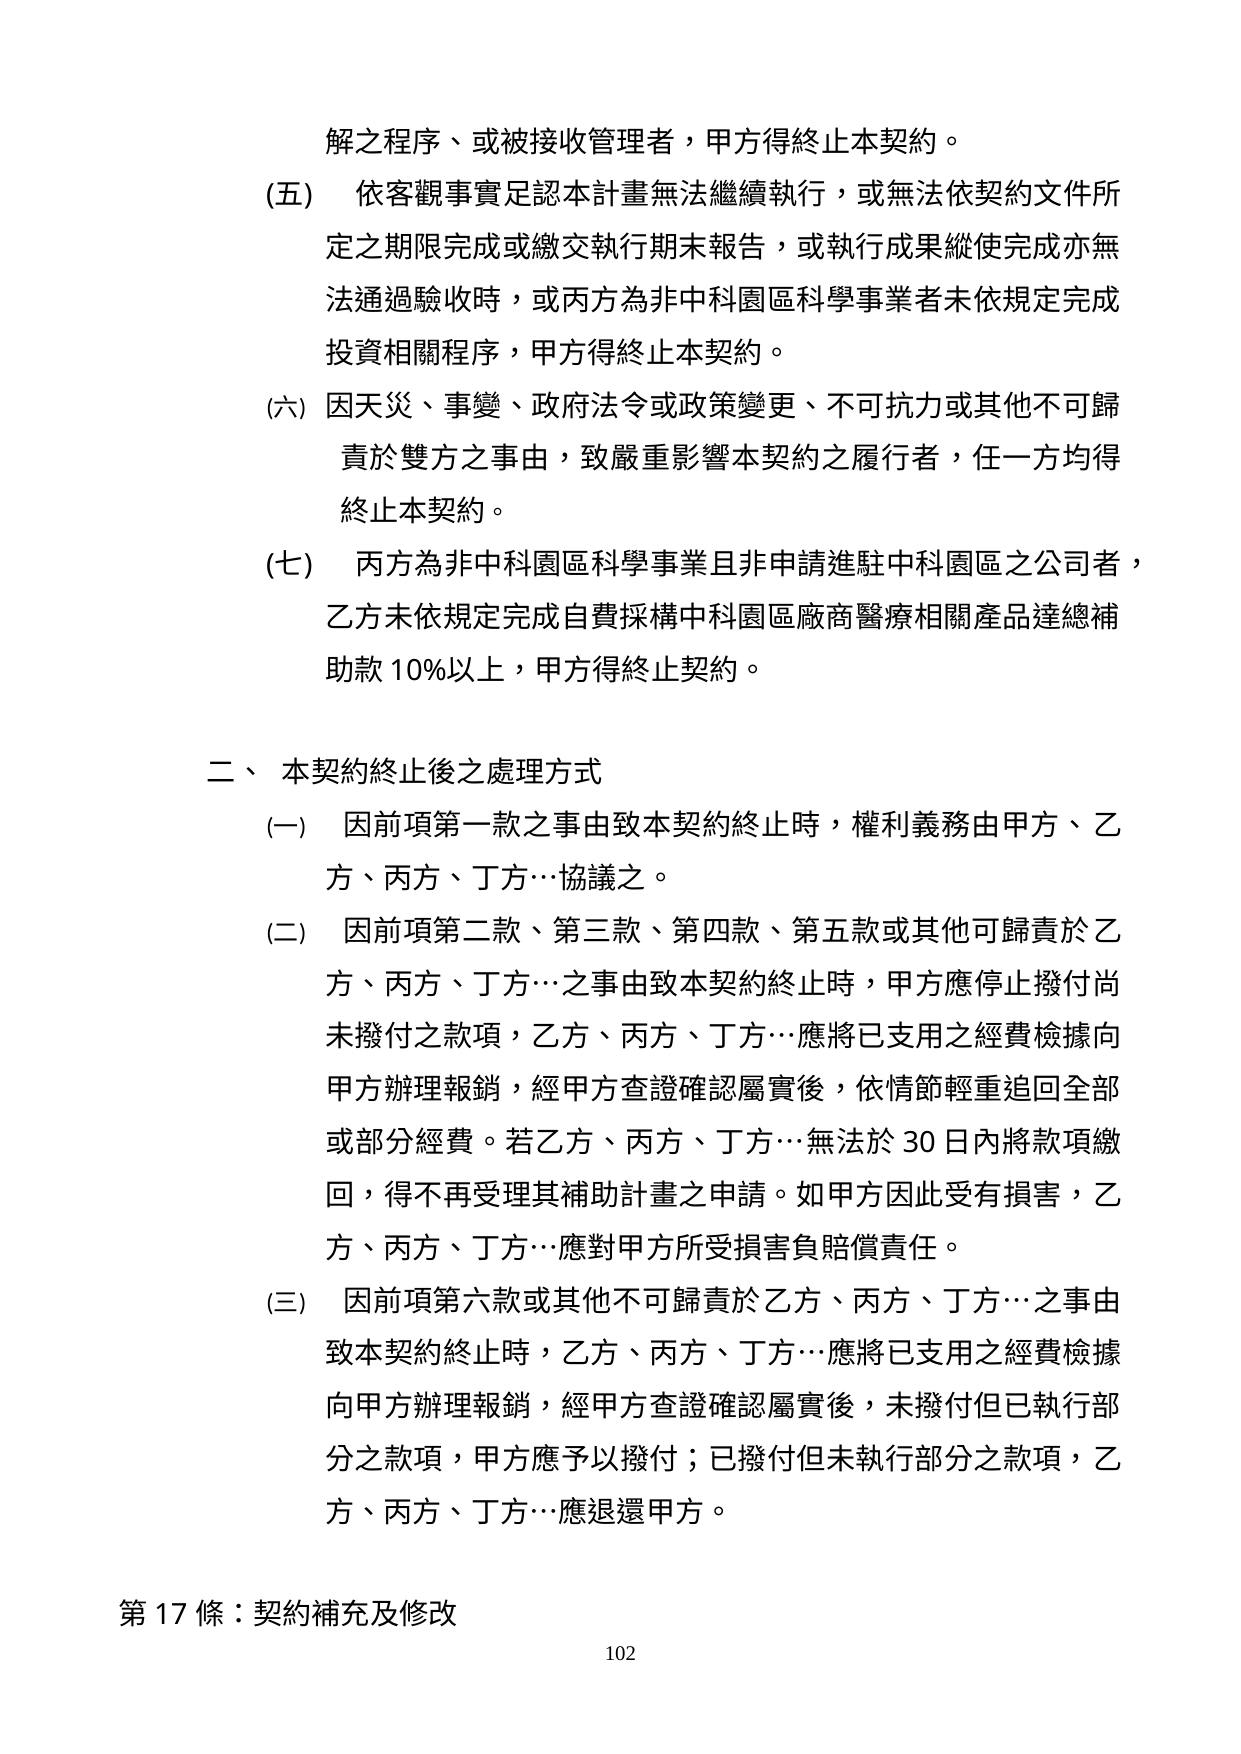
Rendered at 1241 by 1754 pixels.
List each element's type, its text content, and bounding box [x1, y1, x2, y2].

text 第 17 條：契約補充及修改 [118, 1591, 1122, 1633]
list 因前項第六款或其他不可歸責於乙方、丙方、丁方…之事由致本契約終止時，乙方、丙方、丁方…應將已支用之經費檢據向甲方辦理報銷，經甲方查證確認屬實後，未撥付但已執行部分之款項，甲方應予以撥付；已撥付但未執行部分之款項，乙方、丙方、丁方…應退還甲方。 [266, 1277, 1122, 1531]
list 本契約終止後之處理方式 [207, 749, 1122, 791]
list 因前項第一款之事由致本契約終止時，權利義務由甲方、乙方、丙方、丁方…協議之。 [266, 802, 1122, 897]
list 丙方為非中科園區科學事業且非申請進駐中科園區之公司者，乙方未依規定完成自費採構中科園區廠商醫療相關產品達總補助款10%以上，甲方得終止契約。 [266, 541, 1122, 689]
list 因前項第二款、第三款、第四款、第五款或其他可歸責於乙方、丙方、丁方…之事由致本契約終止時，甲方應停止撥付尚未撥付之款項，乙方、丙方、丁方…應將已支用之經費檢據向甲方辦理報銷，經甲方查證確認屬實後，依情節輕重追回全部或部分經費。若乙方、丙方、丁方…無法於30日內將款項繳回，得不再受理其補助計畫之申請。如甲方因此受有損害，乙方、丙方、丁方…應對甲方所受損害負賠償責任。 [266, 907, 1122, 1267]
list 解之程序、或被接收管理者，甲方得終止本契約。 [266, 118, 1122, 160]
list 依客觀事實足認本計畫無法繼續執行，或無法依契約文件所定之期限完成或繳交執行期末報告，或執行成果縱使完成亦無法通過驗收時，或丙方為非中科園區科學事業者未依規定完成投資相關程序，甲方得終止本契約。 [266, 171, 1122, 372]
list 因天災、事變、政府法令或政策變更、不可抗力或其他不可歸責於雙方之事由，致嚴重影響本契約之履行者，任一方均得終止本契約。 [266, 382, 1122, 530]
